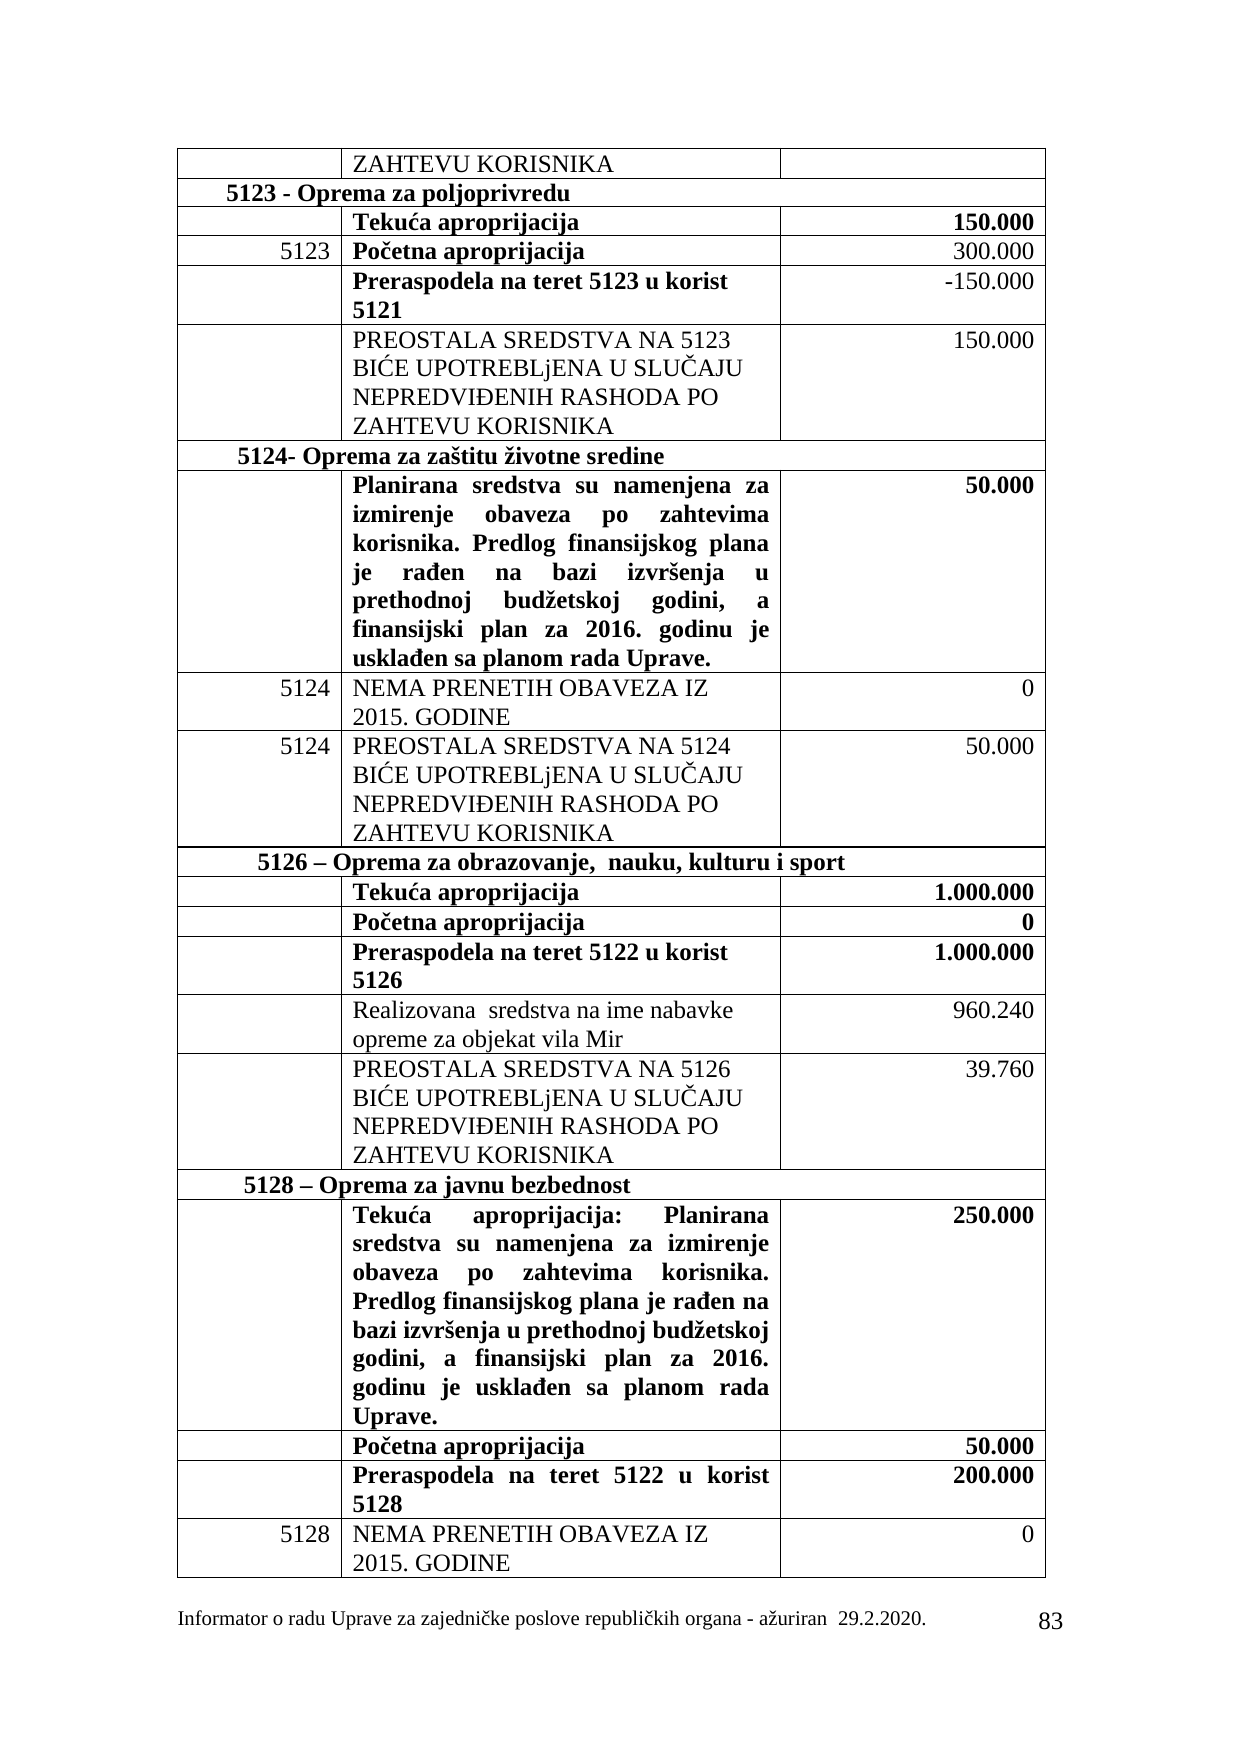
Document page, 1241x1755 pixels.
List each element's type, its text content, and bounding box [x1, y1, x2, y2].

table_cell 5124- Oprema za zaštitu životne sredine [178, 441, 1045, 469]
table_cell Realizovana sredstva na ime nabavke opreme za objekat vila Mir [342, 995, 780, 1053]
table_cell Planirana sredstva su namenjena za izmirenje obaveza po zahtevima korisnika. Predlog finansijskog plana je rađen na bazi izvršenja u prethodnoj budžetskoj godini, a finansijski plan za 2016. godinu je usklađen sa planom rada Uprave. [342, 471, 780, 672]
table_cell [178, 1431, 341, 1459]
table_cell Tekuća aproprijacija: Planirana sredstva su namenjena za izmirenje obaveza po zahtevima korisnika. Predlog finansijskog plana je rađen na bazi izvršenja u prethodnoj budžetskoj godini, a finansijski plan za 2016. godinu je usklađen sa planom rada Uprave. [342, 1200, 780, 1430]
table_cell NEMA PRENETIH OBAVEZA IZ 2015. GODINE [342, 673, 780, 730]
table_cell 200.000 [781, 1461, 1045, 1518]
table_cell 5123 - Oprema za polјoprivredu [178, 179, 1045, 206]
table_cell 0 [781, 1519, 1045, 1577]
table_cell 0 [781, 673, 1045, 730]
table_cell -150.000 [781, 266, 1045, 324]
table_cell Početna aproprijacija [342, 236, 780, 265]
table_cell Tekuća aproprijacija [342, 877, 780, 906]
table_cell [178, 1461, 341, 1518]
table_cell [178, 937, 341, 994]
table_cell Preraspodela na teret 5122 u korist 5126 [342, 937, 780, 994]
table_cell 1.000.000 [781, 877, 1045, 906]
table_cell PREOSTALA SREDSTVA NA 5124 BIĆE UPOTREBLjENA U SLUČAJU NEPREDVIĐENIH RASHODA PO ZAHTEVU KORISNIKA [342, 731, 780, 846]
table_cell [178, 1200, 341, 1430]
table_cell [178, 207, 341, 235]
table_cell Preraspodela na teret 5122 u korist 5128 [342, 1461, 780, 1518]
table_cell Tekuća aproprijacija [342, 207, 780, 235]
table_cell Početna aproprijacija [342, 907, 780, 936]
table_cell 5128 [178, 1519, 341, 1577]
table_cell PREOSTALA SREDSTVA NA 5123 BIĆE UPOTREBLjENA U SLUČAJU NEPREDVIĐENIH RASHODA PO ZAHTEVU KORISNIKA [342, 325, 780, 440]
table_cell 50.000 [781, 471, 1045, 672]
table_cell [178, 995, 341, 1053]
table_cell [178, 266, 341, 324]
table_cell [178, 471, 341, 672]
table_cell [781, 149, 1045, 177]
table_cell 5126 – Oprema za obrazovanje, nauku, kulturu i sport [178, 848, 1045, 876]
table_cell 300.000 [781, 236, 1045, 265]
table_cell 0 [781, 907, 1045, 936]
table_cell NEMA PRENETIH OBAVEZA IZ 2015. GODINE [342, 1519, 780, 1577]
table_cell 5128 – Oprema za javnu bezbednost [178, 1170, 1045, 1199]
table_cell [178, 1054, 341, 1169]
table_cell 50.000 [781, 731, 1045, 846]
table_cell Početna aproprijacija [342, 1431, 780, 1459]
table_cell 5124 [178, 731, 341, 846]
table_cell PREOSTALA SREDSTVA NA 5126 BIĆE UPOTREBLjENA U SLUČAJU NEPREDVIĐENIH RASHODA PO ZAHTEVU KORISNIKA [342, 1054, 780, 1169]
table_cell [178, 149, 341, 177]
table_cell 960.240 [781, 995, 1045, 1053]
table_cell 39.760 [781, 1054, 1045, 1169]
table_cell 50.000 [781, 1431, 1045, 1459]
table_cell 5123 [178, 236, 341, 265]
table_cell [178, 325, 341, 440]
table_cell 1.000.000 [781, 937, 1045, 994]
table_cell 150.000 [781, 325, 1045, 440]
table_cell 150.000 [781, 207, 1045, 235]
table_cell ZAHTEVU KORISNIKA [342, 149, 780, 177]
table_cell [178, 877, 341, 906]
table_cell [178, 907, 341, 936]
table_cell Preraspodela na teret 5123 u korist 5121 [342, 266, 780, 324]
table_cell 250.000 [781, 1200, 1045, 1430]
table_cell 5124 [178, 673, 341, 730]
